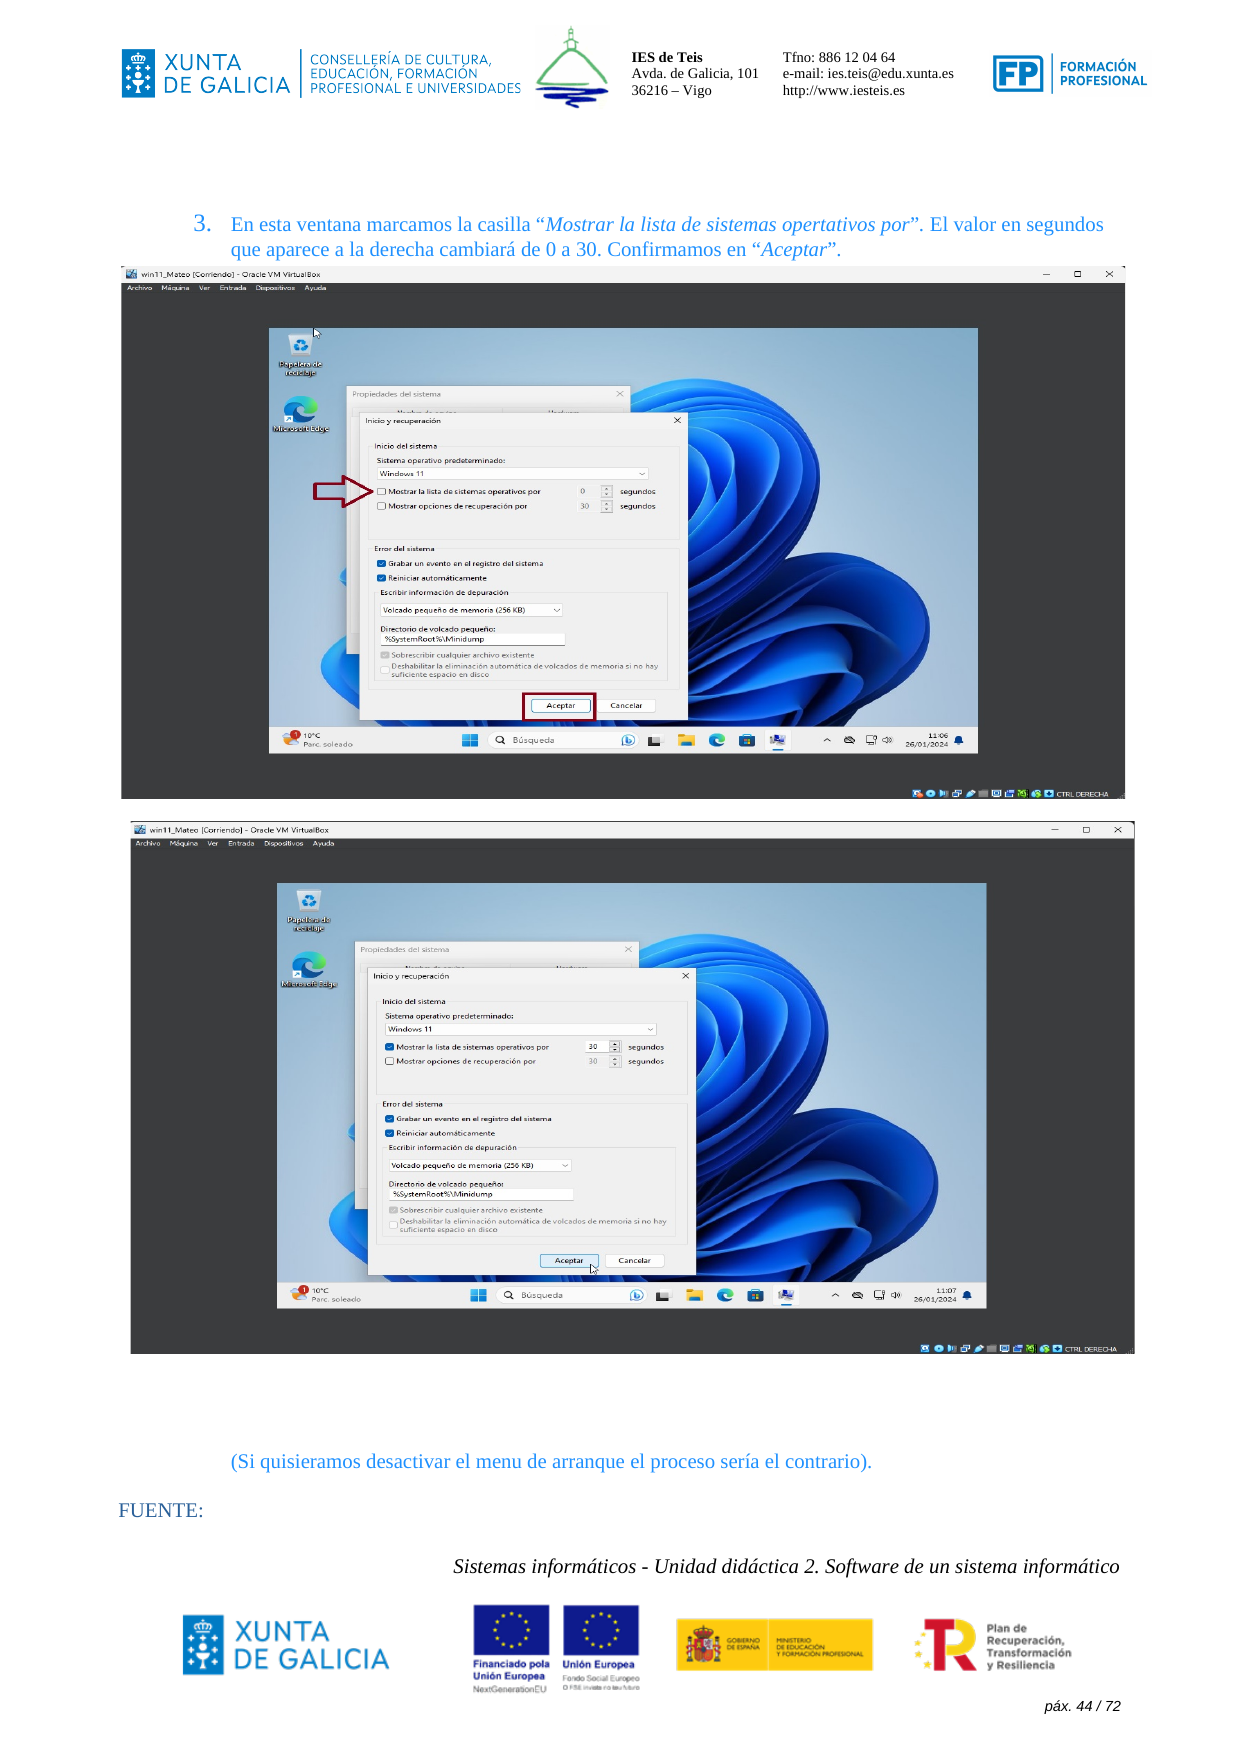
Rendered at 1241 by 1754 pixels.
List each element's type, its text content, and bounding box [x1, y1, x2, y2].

picture [121, 49, 521, 98]
picture [130, 821, 1135, 1354]
text FUENTE: [118, 1498, 1122, 1522]
picture [534, 25, 611, 110]
picture [182, 1593, 1085, 1700]
picture [989, 50, 1153, 97]
list En esta ventana marcamos la casilla “Mostrar la lista de sistemas opertativos por”. El valor en segundos que aparece a la derecha cambiará de 0 a 30. Confirmamos en “Aceptar”. [193, 208, 1122, 261]
list (Si quisieramos desactivar el menu de arranque el proceso sería el contrario). [193, 1449, 1122, 1473]
picture [121, 266, 1126, 799]
